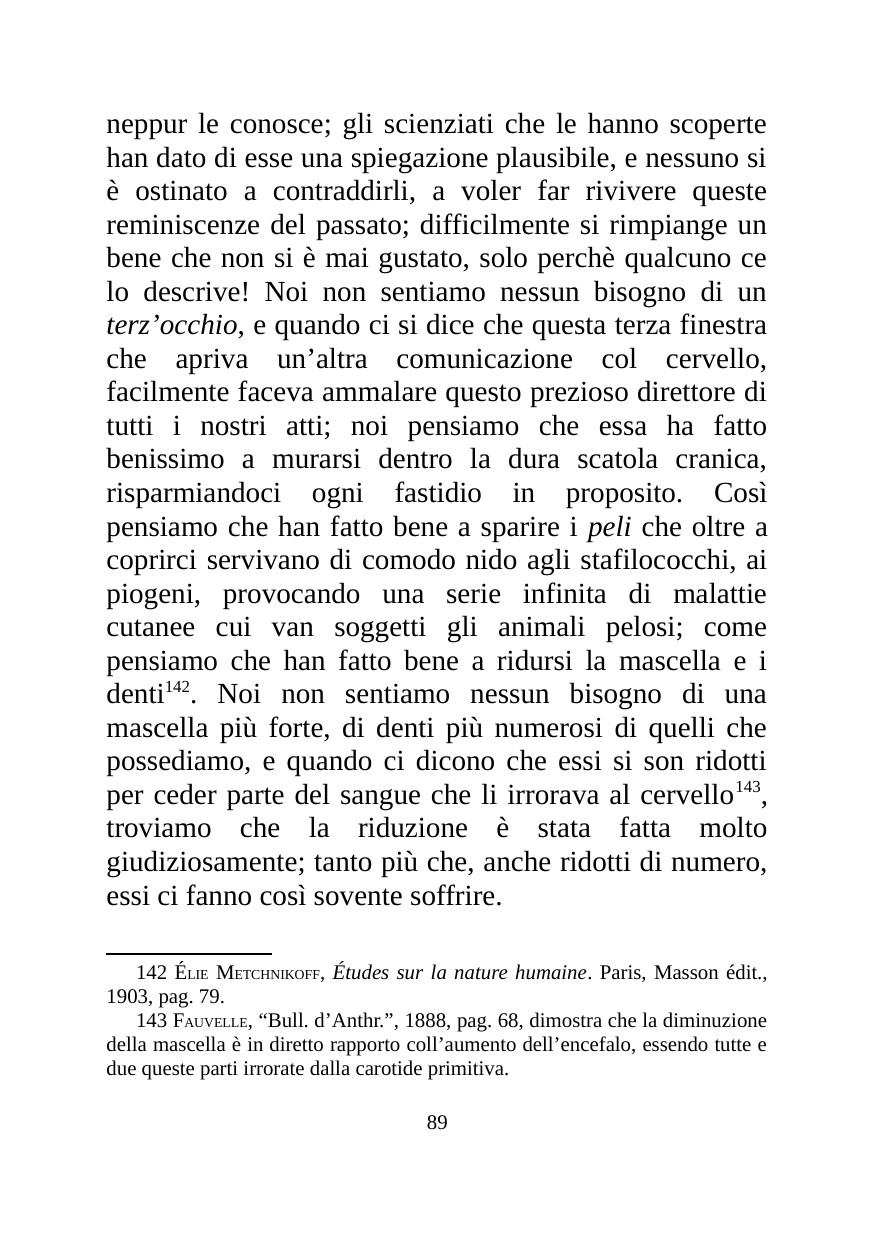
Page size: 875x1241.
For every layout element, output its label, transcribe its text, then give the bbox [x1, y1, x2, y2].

text neppur le conosce; gli scienziati che le hanno scoperte han dato di esse una spiegazione plausibile, e nessuno si è ostinato a contraddirli, a voler far rivivere queste reminiscenze del passato; difficilmente si rimpiange un bene che non si è mai gustato, solo perchè qualcuno ce lo descrive! Noi non sentiamo nessun bisogno di un terz’occhio, e quando ci si dice che questa terza finestra che apriva un’altra comunicazione col cervello, facilmente faceva ammalare questo prezioso direttore di tutti i nostri atti; noi pensiamo che essa ha fatto benissimo a murarsi dentro la dura scatola cranica, risparmiandoci ogni fastidio in proposito. Così pensiamo che han fatto bene a sparire i peli che oltre a coprirci servivano di comodo nido agli stafilococchi, ai piogeni, provocando una serie infinita di malattie cutanee cui van soggetti gli animali pelosi; come pensiamo che han fatto bene a ridursi la mascella e i denti. Noi non sentiamo nessun bisogno di una mascella più forte, di denti più numerosi di quelli che possediamo, e quando ci dicono che essi si son ridotti per ceder parte del sangue che li irrorava al cervello, troviamo che la riduzione è stata fatta molto giudiziosamente; tanto più che, anche ridotti di numero, essi ci fanno così sovente soffrire. [106, 106, 768, 911]
text Élie Metchnikoff, Études sur la nature humaine. Paris, Masson édit., 1903, pag. 79. [106, 960, 768, 1008]
text Fauvelle, “Bull. d’Anthr.”, 1888, pag. 68, dimostra che la diminuzione della mascella è in diretto rapporto coll’aumento dell’encefalo, essendo tutte e due queste parti irrorate dalla carotide primitiva. [106, 1008, 768, 1080]
